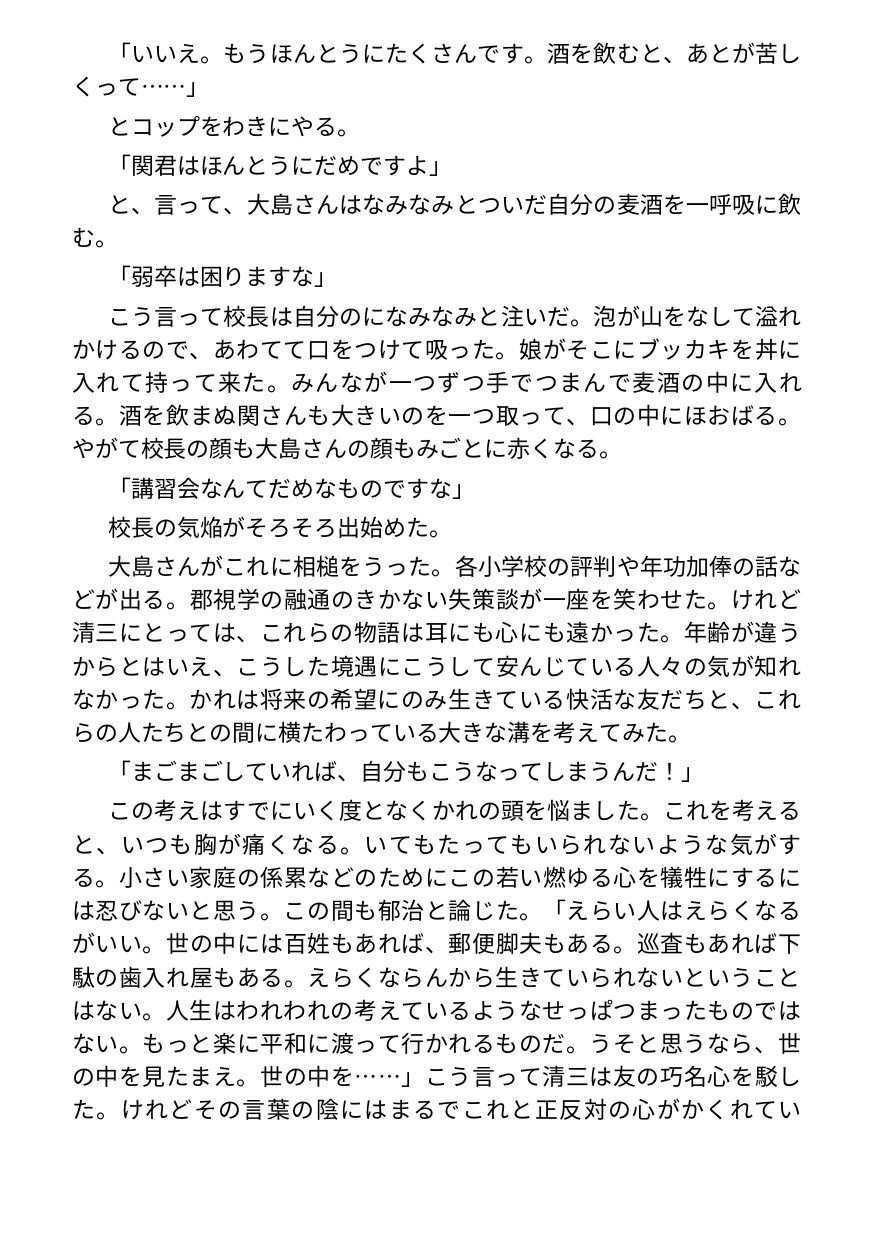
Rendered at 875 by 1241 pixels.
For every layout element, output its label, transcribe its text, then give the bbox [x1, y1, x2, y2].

text 「講習会なんてだめなものですな」 [72, 470, 802, 504]
text 校長の気焔がそろそろ出始めた。 [72, 509, 802, 543]
text こう言って校長は自分のになみなみと注いだ。泡が山をなして溢れかけるので、あわてて口をつけて吸った。娘がそこにブッカキを丼に入れて持って来た。みんなが一つずつ手でつまんで麦酒の中に入れる。酒を飲まぬ関さんも大きいのを一つ取って、口の中にほおばる。やがて校長の顔も大島さんの顔もみごとに赤くなる。 [72, 298, 802, 464]
text 「関君はほんとうにだめですよ」 [72, 148, 802, 181]
text この考えはすでにいく度となくかれの頭を悩ました。これを考えると、いつも胸が痛くなる。いてもたってもいられないような気がする。小さい家庭の係累などのためにこの若い燃ゆる心を犠牲にするには忍びないと思う。この間も郁治と論じた。「えらい人はえらくなるがいい。世の中には百姓もあれば、郵便脚夫もある。巡査もあれば下駄の歯入れ屋もある。えらくならんから生きていられないということはない。人生はわれわれの考えているようなせっぱつまったものではない。もっと楽に平和に渡って行かれるものだ。うそと思うなら、世の中を見たまえ。世の中を……」こう言って清三は友の巧名心を駁した。けれどその言葉の陰にはまるでこれと正反対の心がかくれてい [72, 793, 802, 1126]
text 「いいえ。もうほんとうにたくさんです。酒を飲むと、あとが苦しくって……」 [72, 36, 802, 102]
text 大島さんがこれに相槌をうった。各小学校の評判や年功加俸の話などが出る。郡視学の融通のきかない失策談が一座を笑わせた。けれど清三にとっては、これらの物語は耳にも心にも遠かった。年齢が違うからとはいえ、こうした境遇にこうして安んじている人々の気が知れなかった。かれは将来の希望にのみ生きている快活な友だちと、これらの人たちとの間に横たわっている大きな溝を考えてみた。 [72, 549, 802, 748]
text とコップをわきにやる。 [72, 108, 802, 142]
text 「弱卒は困りますな」 [72, 259, 802, 292]
text と、言って、大島さんはなみなみとついだ自分の麦酒を一呼吸に飲む。 [72, 187, 802, 253]
text 「まごまごしていれば、自分もこうなってしまうんだ！」 [72, 754, 802, 787]
